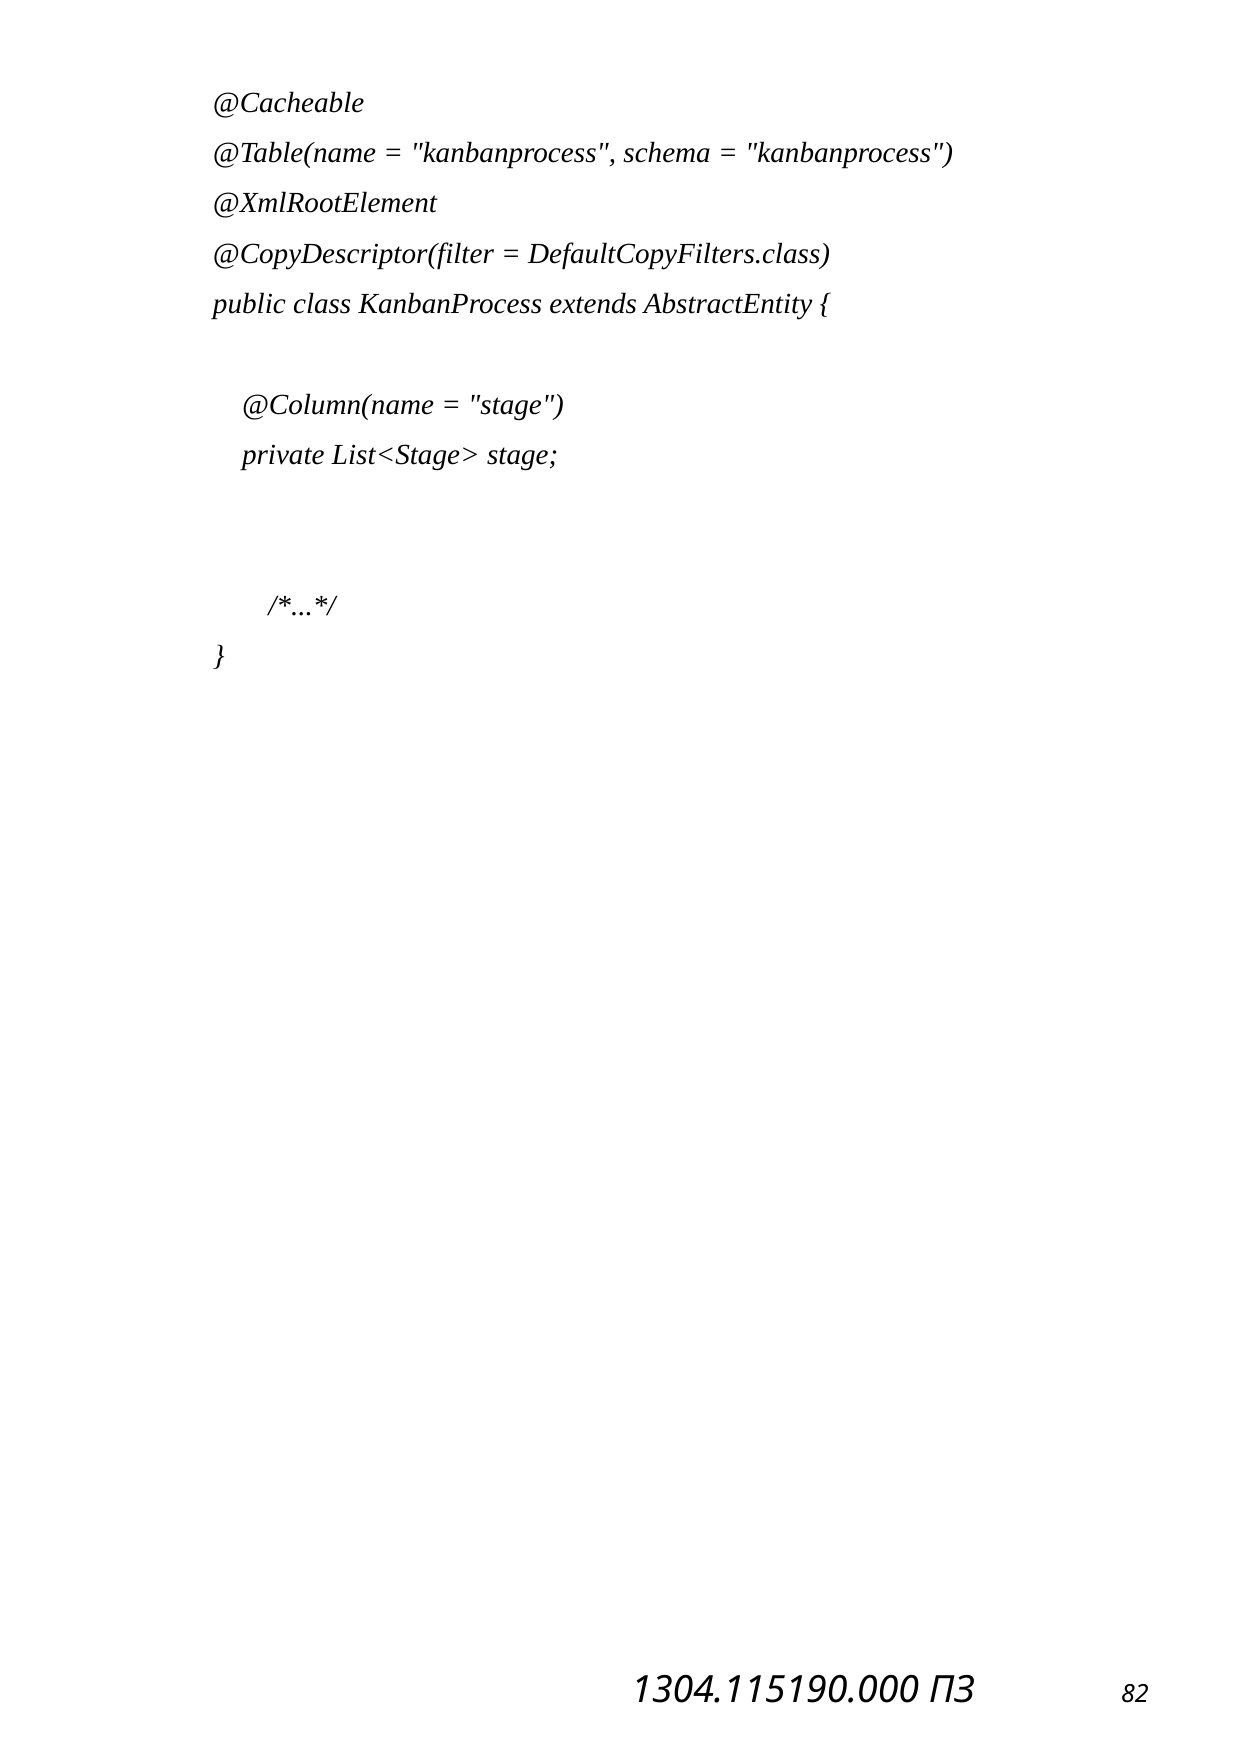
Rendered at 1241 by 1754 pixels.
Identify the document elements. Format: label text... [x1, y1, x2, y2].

text private List<Stage> stage; [136, 437, 1181, 471]
text public class KanbanProcess extends AbstractEntity { [136, 286, 1181, 320]
text @Table(name = "kanbanprocess", schema = "kanbanprocess") [136, 135, 1181, 169]
text @XmlRootElement [136, 186, 1181, 219]
text @CopyDescriptor(filter = DefaultCopyFilters.class) [136, 236, 1181, 269]
text @Cacheable [136, 85, 1181, 118]
text @Column(name = "stage") [136, 387, 1181, 420]
text } [136, 638, 1181, 672]
text /*...*/ [136, 588, 1181, 622]
